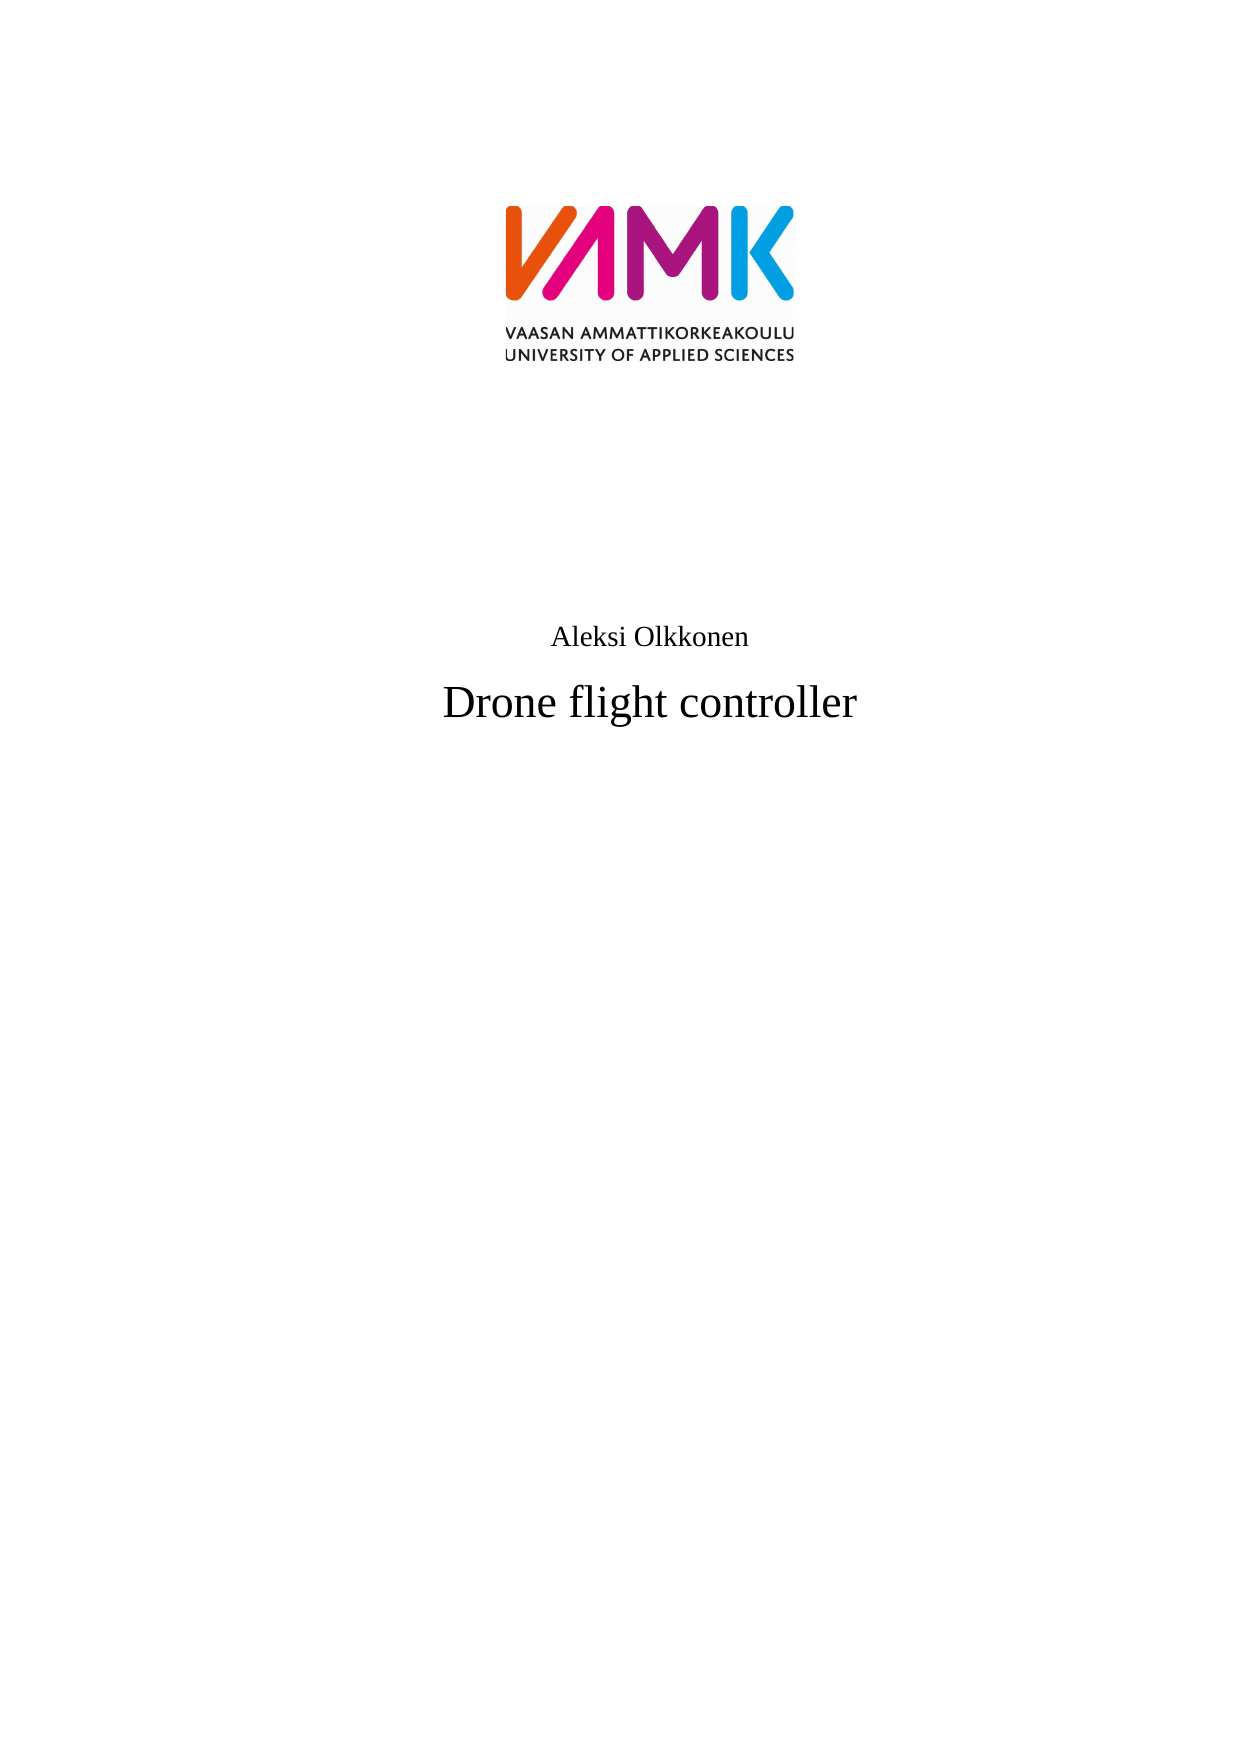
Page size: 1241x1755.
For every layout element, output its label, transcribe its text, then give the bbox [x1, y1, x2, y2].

table_header Aleksi Olkkonen [225, 620, 1074, 674]
table_cell Drone flight controller [225, 674, 1074, 727]
picture [770, 217, 794, 287]
table_cell [225, 727, 1074, 761]
picture [505, 206, 794, 361]
